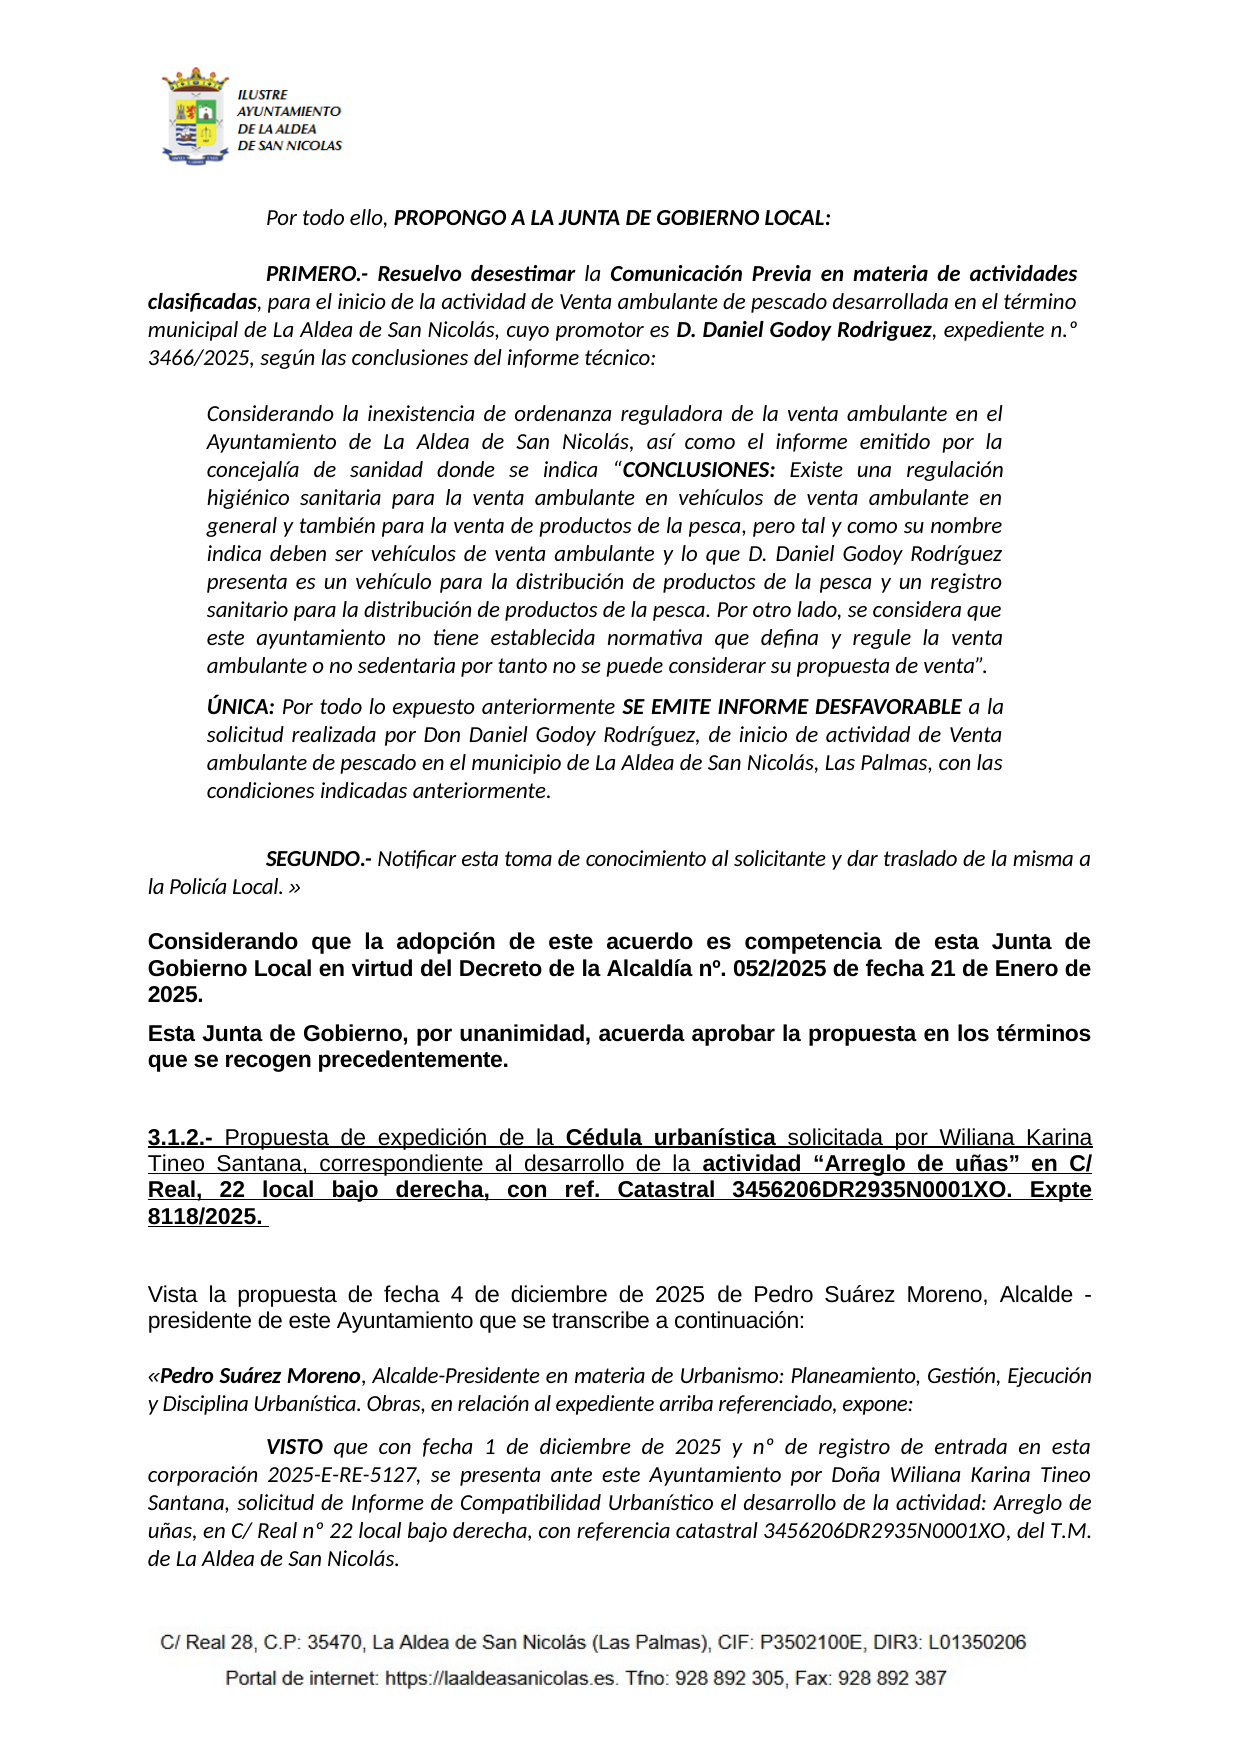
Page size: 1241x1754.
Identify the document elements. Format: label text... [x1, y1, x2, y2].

text 3.1.2.- Propuesta de expedición de la Cédula urbanística solicitada por Wiliana Karina [148, 1124, 1093, 1146]
text Considerando la inexistencia de ordenanza reguladora de la venta ambulante en el Ayuntamiento de La Aldea de San Nicolás, así como el informe emitido por la concejalía de sanidad donde se indica “CONCLUSIONES: Existe una regulación higiénico sanitaria para la venta ambulante en vehículos de venta ambulante en general y también para la venta de productos de la pesca, pero tal y como su nombre indica deben ser vehículos de venta ambulante y lo que D. Daniel Godoy Rodríguez presenta es un vehículo para la distribución de productos de la pesca y un registro sanitario para la distribución de productos de la pesca. Por otro lado, se considera que este ayuntamiento no tiene establecida normativa que defina y regule la venta ambulante o no sedentaria por tanto no se puede considerar su propuesta de venta”. [207, 399, 1004, 679]
picture [148, 59, 358, 173]
text Tineo Santana, correspondiente al desarrollo de la actividad “Arreglo de uñas” en C/ Real, 22 local bajo derecha, con ref. Catastral 3456206DR2935N0001XO. Expte [148, 1148, 1093, 1199]
text VISTO que con fecha 1 de diciembre de 2025 y nº de registro de entrada en esta corporación 2025-E-RE-5127, se presenta ante este Ayuntamiento por Doña Wiliana Karina Tineo Santana, solicitud de Informe de Compatibilidad Urbanístico el desarrollo de la actividad: Arreglo de uñas, en C/ Real nº 22 local bajo derecha, con referencia catastral 3456206DR2935N0001XO, del T.M. de La Aldea de San Nicolás. [148, 1432, 1093, 1572]
text SEGUNDO.- Notificar esta toma de conocimiento al solicitante y dar traslado de la misma a la Policía Local. » [148, 844, 1093, 901]
text ÚNICA: Por todo lo expuesto anteriormente SE EMITE INFORME DESFAVORABLE a la solicitud realizada por Don Daniel Godoy Rodríguez, de inicio de actividad de Venta ambulante de pescado en el municipio de La Aldea de San Nicolás, Las Palmas, con las condiciones indicadas anteriormente. [207, 692, 1004, 804]
text 8118/2025. [148, 1200, 1093, 1229]
picture [148, 1626, 1034, 1694]
text Vista la propuesta de fecha 4 de diciembre de 2025 de Pedro Suárez Moreno, Alcalde - presidente de este Ayuntamiento que se transcribe a continuación: [148, 1281, 1093, 1333]
text Considerando que la adopción de este acuerdo es competencia de esta Junta de Gobierno Local en virtud del Decreto de la Alcaldía nº. 052/2025 de fecha 21 de Enero de 2025. [148, 928, 1093, 1007]
text Por todo ello, PROPONGO A LA JUNTA DE GOBIERNO LOCAL: [148, 203, 1078, 231]
text PRIMERO.- Resuelvo desestimar la Comunicación Previa en materia de actividades clasificadas, para el inicio de la actividad de Venta ambulante de pescado desarrollada en el término municipal de La Aldea de San Nicolás, cuyo promotor es D. Daniel Godoy Rodriguez, expediente n.º 3466/2025, según las conclusiones del informe técnico: [148, 259, 1078, 371]
text Esta Junta de Gobierno, por unanimidad, acuerda aprobar la propuesta en los términos que se recogen precedentemente. [148, 1020, 1093, 1072]
text «Pedro Suárez Moreno, Alcalde-Presidente en materia de Urbanismo: Planeamiento, Gestión, Ejecución y Disciplina Urbanística. Obras, en relación al expediente arriba referenciado, expone: [148, 1361, 1093, 1417]
